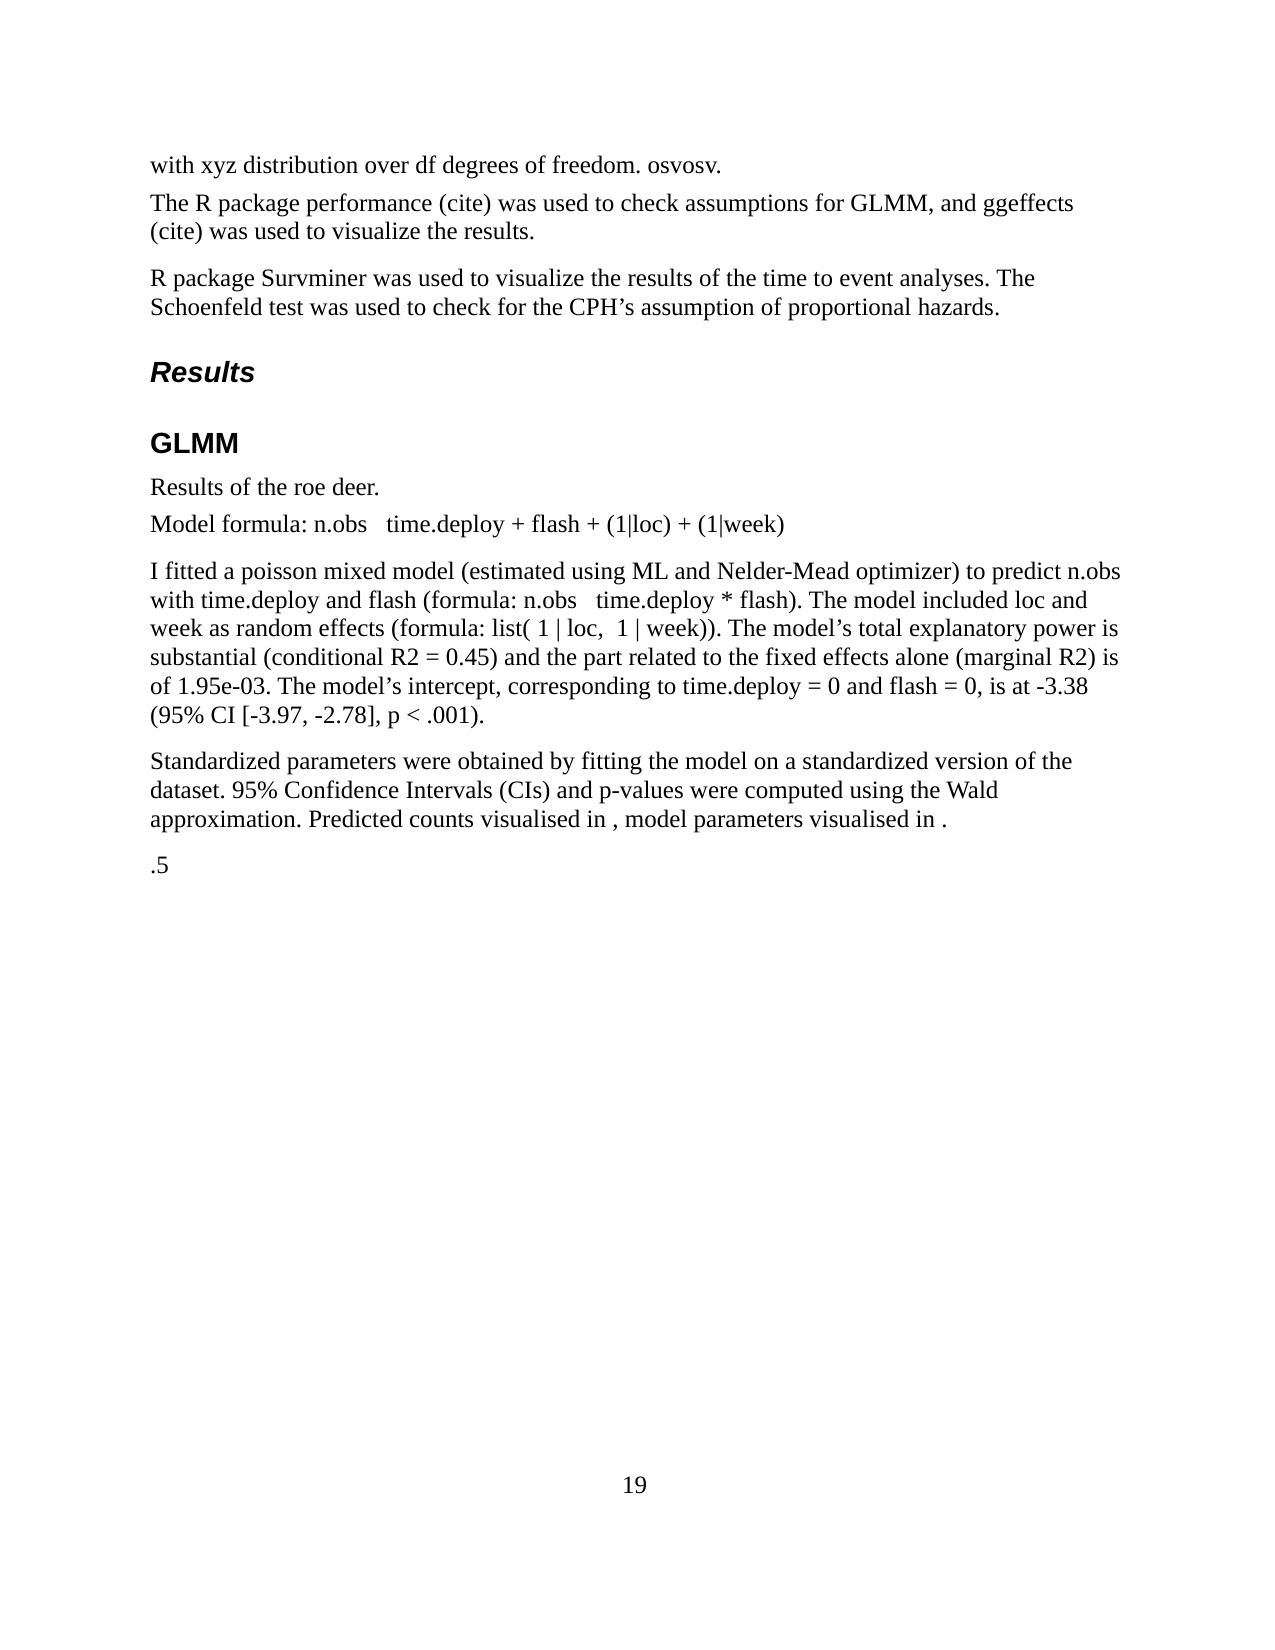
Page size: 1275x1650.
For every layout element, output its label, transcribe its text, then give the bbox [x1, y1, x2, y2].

text Results of the roe deer. [150, 472, 1125, 500]
text I fitted a poisson mixed model (estimated using ML and Nelder-Mead optimizer) to predict n.obs with time.deploy and flash (formula: n.obs time.deploy * flash). The model included loc and week as random effects (formula: list( 1 | loc, 1 | week)). The model’s total explanatory power is substantial (conditional R2 = 0.45) and the part related to the fixed effects alone (marginal R2) is of 1.95e-03. The model’s intercept, corresponding to time.deploy = 0 and flash = 0, is at -3.38 (95% CI [-3.97, -2.78], p < .001). [150, 556, 1125, 728]
subtitle GLMM [150, 426, 1125, 459]
text Model formula: n.obs time.deploy + flash + (1|loc) + (1|week) [150, 509, 1125, 538]
subtitle Results [150, 354, 1125, 388]
text The R package performance (cite) was used to check assumptions for GLMM, and ggeffects (cite) was used to visualize the results. [150, 188, 1125, 245]
text R package Survminer was used to visualize the results of the time to event analyses. The Schoenfeld test was used to check for the CPH’s assumption of proportional hazards. [150, 263, 1125, 321]
text with xyz distribution over df degrees of freedom. osvosv. [150, 150, 1125, 179]
text Standardized parameters were obtained by fitting the model on a standardized version of the dataset. 95% Confidence Intervals (CIs) and p-values were computed using the Wald approximation. Predicted counts visualised in , model parameters visualised in . [150, 746, 1125, 833]
text .5 [150, 851, 1125, 879]
